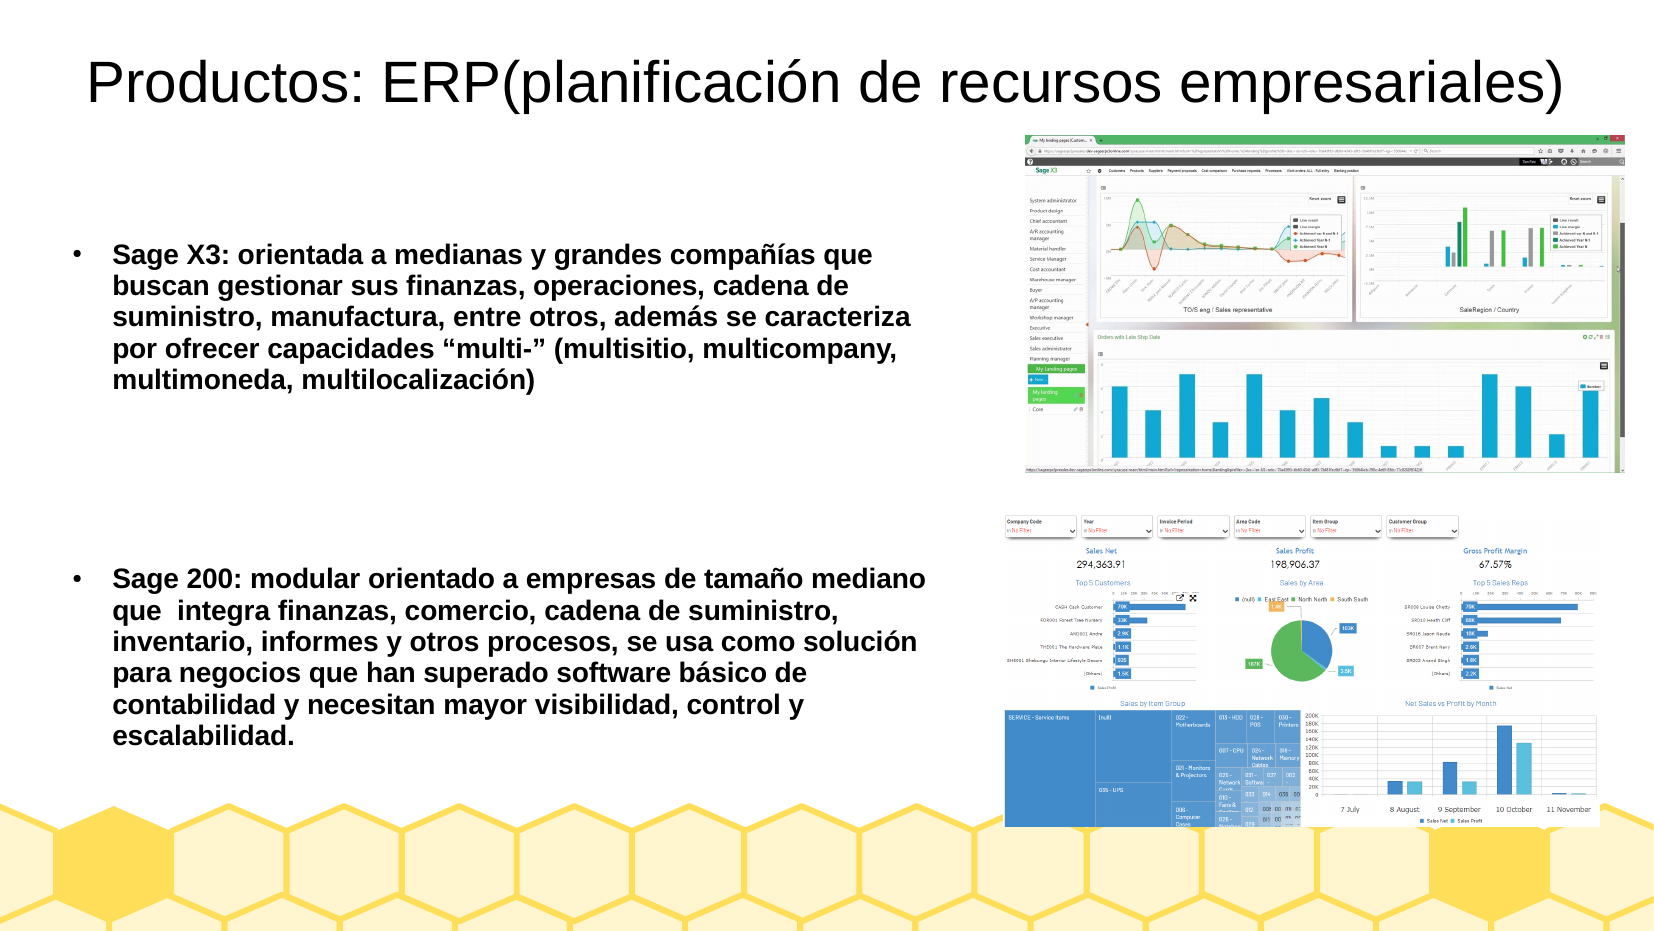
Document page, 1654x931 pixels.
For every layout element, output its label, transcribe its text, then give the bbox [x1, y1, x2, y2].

picture [1003, 513, 1600, 827]
picture [1025, 135, 1625, 473]
title Productos: ERP(planificación de recursos empresariales) [82, 37, 1571, 193]
list Sage X3: orientada a medianas y grandes compañías que buscan gestionar sus finanzas, operaciones, cadena de suministro, manufactura, entre otros, además se caracteriza por ofrecer capacidades “multi‑” (multisitio, multicompany, multimoneda, multilocalización) Sage 200: modular orientado a empresas de tamaño mediano que integra finanzas, comercio, cadena de suministro, inventario, informes y otros procesos, se usa como solución para negocios que han superado software básico de contabilidad y necesitan mayor visibilidad, control y escalabilidad. [59, 147, 945, 758]
